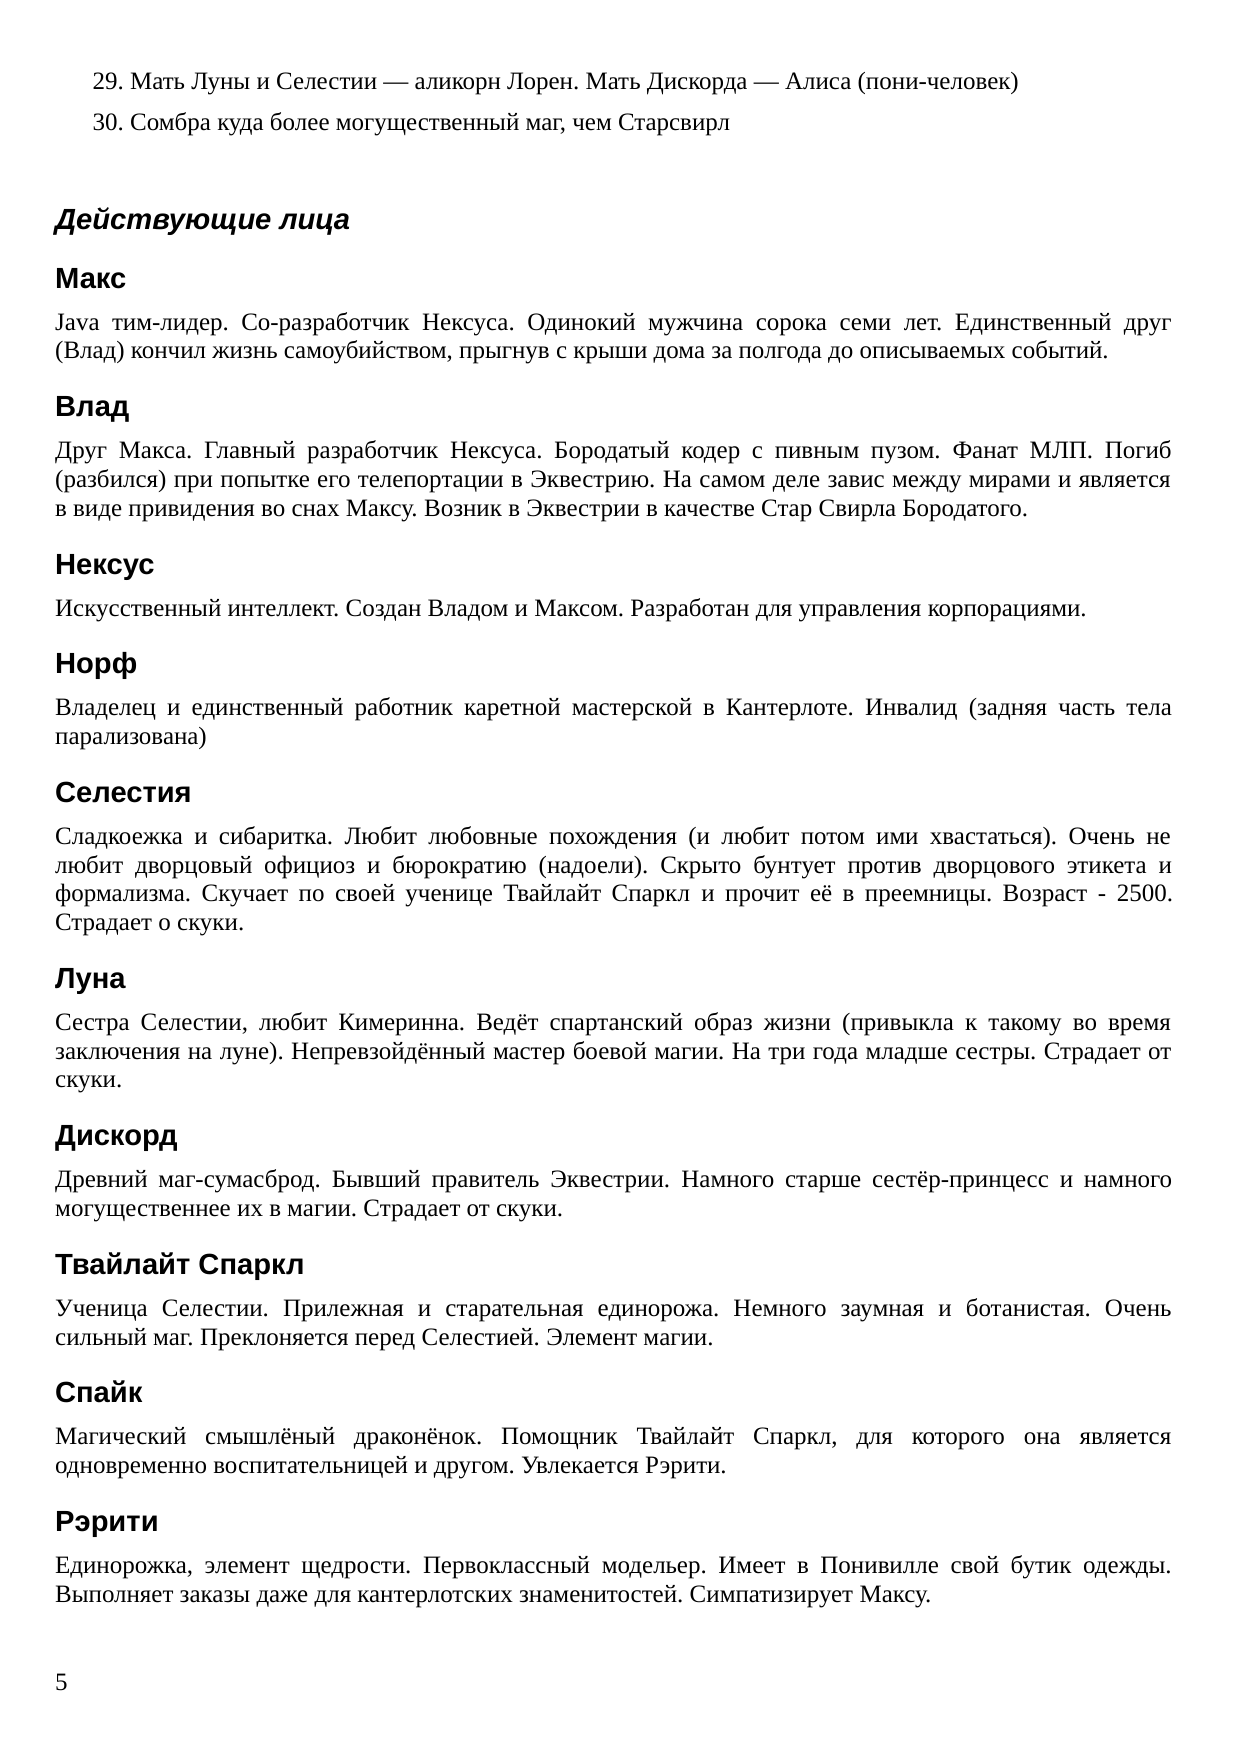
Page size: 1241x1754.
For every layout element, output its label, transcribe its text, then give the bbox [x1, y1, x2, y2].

subtitle Макс [55, 261, 1173, 294]
text Древний маг-сумасброд. Бывший правитель Эквестрии. Намного старше сестёр-принцесс и намного могущественнее их в магии. Страдает от скуки. [55, 1164, 1173, 1222]
subtitle Нексус [55, 547, 1173, 580]
text Сладкоежка и сибаритка. Любит любовные похождения (и любит потом ими хвастаться). Очень не любит дворцовый официоз и бюрократию (надоели). Скрыто бунтует против дворцового этикета и формализма. Скучает по своей ученице Твайлайт Спаркл и прочит её в преемницы. Возраст - 2500. Страдает о скуки. [55, 821, 1173, 936]
subtitle Селестия [55, 775, 1173, 808]
text Магический смышлёный драконёнок. Помощник Твайлайт Спаркл, для которого она является одновременно воспитательницей и другом. Увлекается Рэрити. [55, 1421, 1173, 1479]
text Друг Макса. Главный разработчик Нексуса. Бородатый кодер с пивным пузом. Фанат МЛП. Погиб (разбился) при попытке его телепортации в Эквестрию. На самом деле завис между мирами и является в виде привидения во снах Максу. Возник в Эквестрии в качестве Стар Свирла Бородатого. [55, 435, 1173, 522]
text Ученица Селестии. Прилежная и старательная единорожа. Немного заумная и ботанистая. Очень сильный маг. Преклоняется перед Селестией. Элемент магии. [55, 1293, 1173, 1350]
text Искусственный интеллект. Создан Владом и Максом. Разработан для управления корпорациями. [55, 593, 1173, 621]
subtitle Влад [55, 389, 1173, 423]
text Сестра Селестии, любит Кимеринна. Ведёт спартанский образ жизни (привыкла к такому во время заключения на луне). Непревзойдённый мастер боевой магии. На три года младше сестры. Страдает от скуки. [55, 1007, 1173, 1093]
subtitle Спайк [55, 1375, 1173, 1409]
subtitle Дискорд [55, 1118, 1173, 1152]
text Владелец и единственный работник каретной мастерской в Кантерлоте. Инвалид (задняя часть тела парализована) [55, 692, 1173, 750]
subtitle Рэрити [55, 1504, 1173, 1537]
list Сомбра куда более могущественный маг, чем Старсвирл [92, 107, 1173, 136]
subtitle Действующие лица [55, 202, 1173, 236]
subtitle Твайлайт Спаркл [55, 1247, 1173, 1280]
subtitle Норф [55, 646, 1173, 680]
subtitle Луна [55, 961, 1173, 994]
text Java тим-лидер. Со-разработчик Нексуса. Одинокий мужчина сорока семи лет. Единственный друг (Влад) кончил жизнь самоубийством, прыгнув с крыши дома за полгода до описываемых событий. [55, 307, 1173, 364]
text Единорожка, элемент щедрости. Первоклассный модельер. Имеет в Понивилле свой бутик одежды. Выполняет заказы даже для кантерлотских знаменитостей. Симпатизирует Максу. [55, 1550, 1173, 1607]
list Мать Луны и Селестии — аликорн Лорен. Мать Дискорда — Алиса (пони-человек) [92, 66, 1173, 95]
